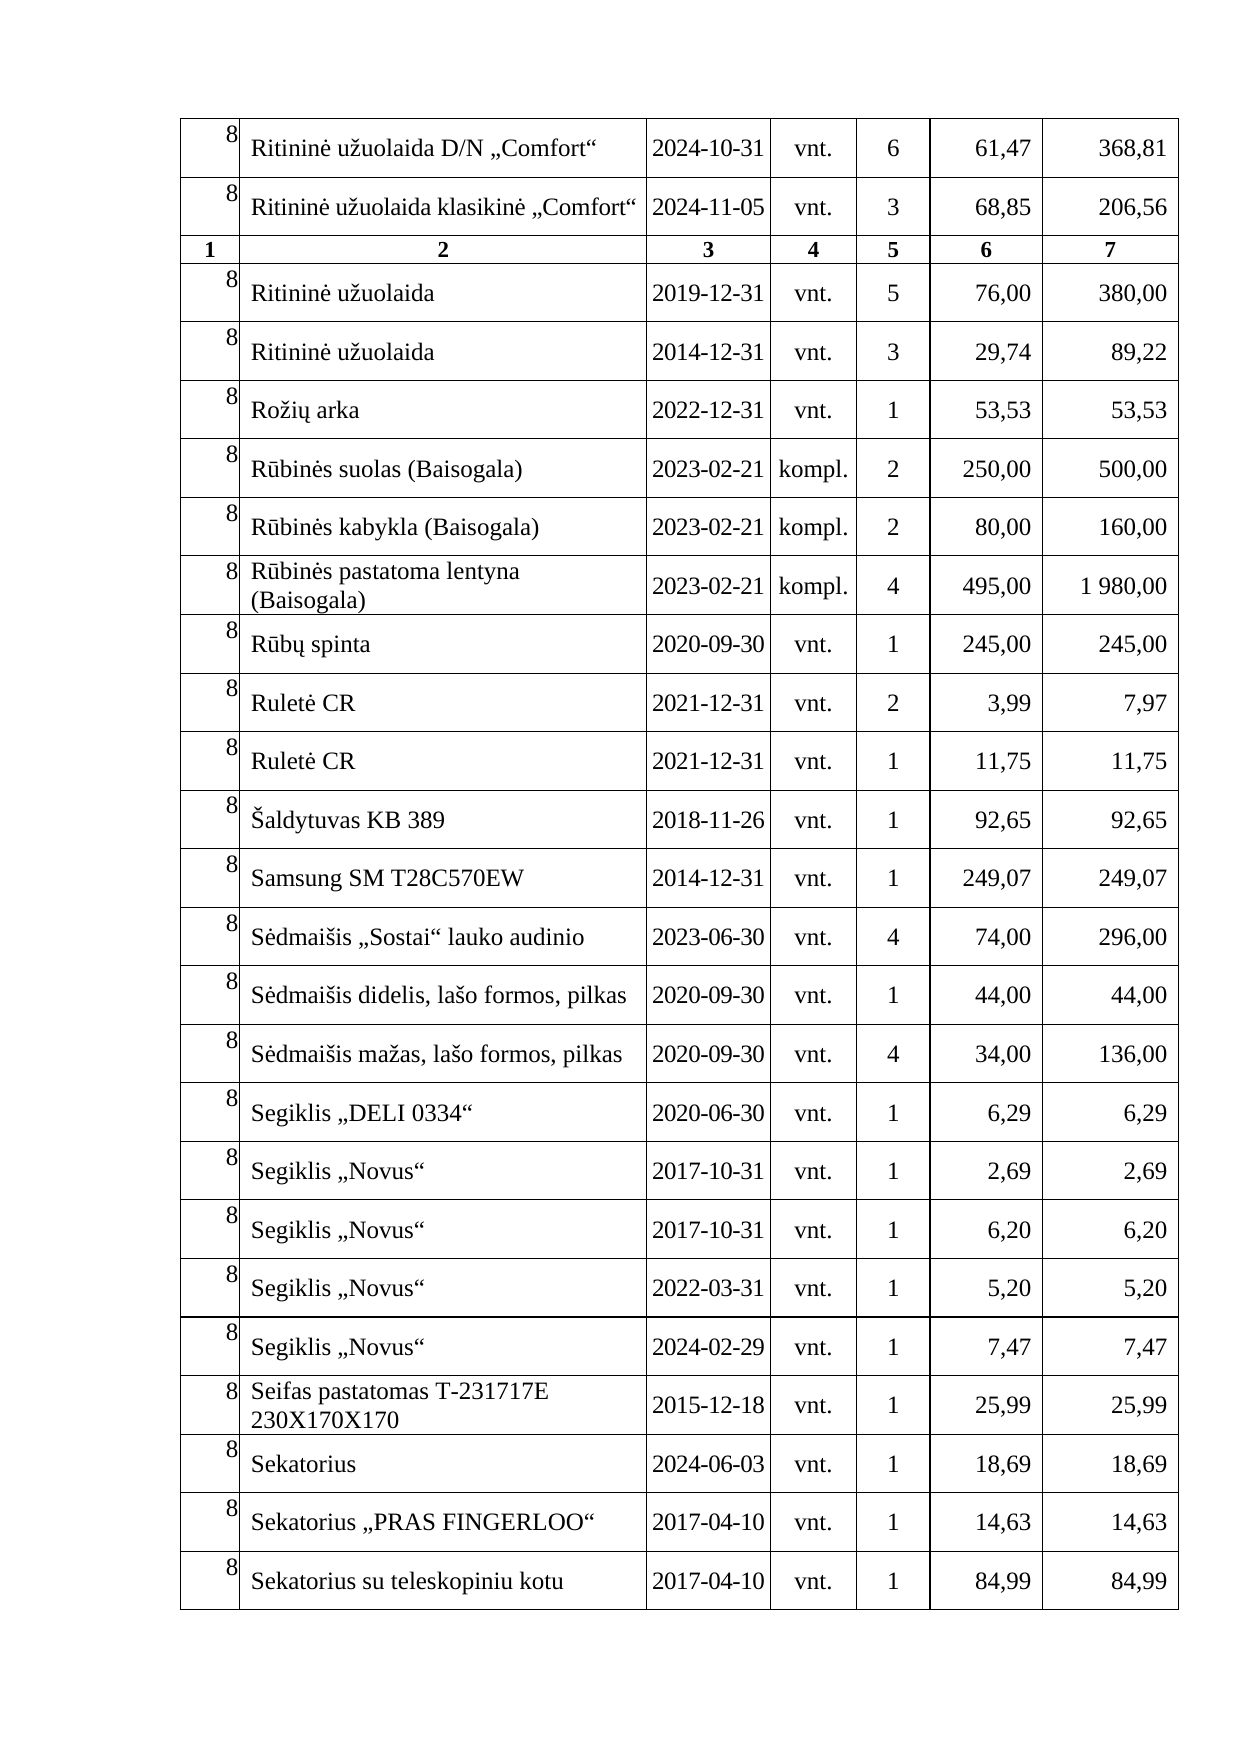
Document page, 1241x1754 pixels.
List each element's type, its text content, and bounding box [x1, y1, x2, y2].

table_cell 11,75 [1043, 732, 1178, 789]
table_cell vnt. [771, 732, 856, 789]
table_cell Ritininė užuolaida D/N „Comfort“ [240, 119, 646, 177]
table_cell 2020-09-30 [647, 1025, 770, 1082]
table_cell 5,20 [1043, 1259, 1178, 1316]
table_cell 851. [181, 1318, 239, 1375]
table_cell vnt. [771, 1142, 856, 1199]
table_cell 2,69 [1043, 1142, 1178, 1199]
table_cell Ritininė užuolaida [240, 264, 646, 321]
table_cell Sekatorius su teleskopiniu kotu [240, 1552, 646, 1609]
table_cell 4 [857, 556, 929, 614]
table_cell Rūbų spinta [240, 615, 646, 672]
table_cell Segiklis „Novus“ [240, 1142, 646, 1199]
table_cell 1 [857, 1083, 929, 1141]
table_cell 2 [857, 498, 929, 555]
table_cell Segiklis „Novus“ [240, 1200, 646, 1258]
table_cell Segiklis „DELI 0334“ [240, 1083, 646, 1141]
table_cell vnt. [771, 966, 856, 1024]
table_cell 7,97 [1043, 674, 1178, 731]
table_cell Ritininė užuolaida [240, 322, 646, 380]
table_cell 1 [857, 732, 929, 789]
table_cell Rūbinės kabykla (Baisogala) [240, 498, 646, 555]
table_cell 296,00 [1043, 908, 1178, 965]
table_cell 14,63 [1043, 1493, 1178, 1551]
table_cell 495,00 [931, 556, 1042, 614]
table_cell 206,56 [1043, 178, 1178, 235]
table_cell 25,99 [1043, 1376, 1178, 1433]
table_cell 2018-11-26 [647, 791, 770, 848]
table_cell 1 [857, 615, 929, 672]
table_cell 368,81 [1043, 119, 1178, 177]
table_cell 2022-03-31 [647, 1259, 770, 1316]
table_cell 2019-12-31 [647, 264, 770, 321]
table_cell 2024-02-29 [647, 1318, 770, 1375]
table_cell 249,07 [1043, 849, 1178, 907]
table_cell 2017-04-10 [647, 1493, 770, 1551]
table_cell 2024-06-03 [647, 1435, 770, 1492]
table_cell 34,00 [931, 1025, 1042, 1082]
table_cell 80,00 [931, 498, 1042, 555]
table_cell vnt. [771, 1435, 856, 1492]
table_cell 854. [181, 1493, 239, 1551]
table_cell 7,47 [931, 1318, 1042, 1375]
table_cell Rožių arka [240, 381, 646, 438]
table_cell vnt. [771, 1376, 856, 1433]
table_cell 74,00 [931, 908, 1042, 965]
table_cell Seifas pastatomas T-231717E 230X170X170 [240, 1376, 646, 1433]
table_cell 2023-02-21 [647, 498, 770, 555]
table_cell Ritininė užuolaida klasikinė „Comfort“ [240, 178, 646, 235]
table_cell 1 [857, 1376, 929, 1433]
table_cell 844. [181, 908, 239, 965]
table_cell vnt. [771, 849, 856, 907]
table_cell 92,65 [1043, 791, 1178, 848]
table_cell 3 [857, 322, 929, 380]
table_cell Rūbinės pastatoma lentyna (Baisogala) [240, 556, 646, 614]
table_cell 18,69 [1043, 1435, 1178, 1492]
table_cell 29,74 [931, 322, 1042, 380]
table_cell 84,99 [1043, 1552, 1178, 1609]
table_cell Šaldytuvas KB 389 [240, 791, 646, 848]
table_cell Ruletė CR [240, 732, 646, 789]
table_cell 61,47 [931, 119, 1042, 177]
table_cell 2 [857, 439, 929, 497]
table_cell 5 [857, 236, 929, 263]
table_cell Sėdmaišis didelis, lašo formos, pilkas [240, 966, 646, 1024]
table_cell 500,00 [1043, 439, 1178, 497]
table_cell 2024-10-31 [647, 119, 770, 177]
table_cell 89,22 [1043, 322, 1178, 380]
table_cell 2021-12-31 [647, 732, 770, 789]
table_cell 4 [771, 236, 856, 263]
table_cell Ruletė CR [240, 674, 646, 731]
table_cell 3 [647, 236, 770, 263]
table_cell 44,00 [931, 966, 1042, 1024]
table_cell 2015-12-18 [647, 1376, 770, 1433]
table_cell vnt. [771, 119, 856, 177]
table_cell 840. [181, 674, 239, 731]
table_cell 44,00 [1043, 966, 1178, 1024]
table_cell vnt. [771, 791, 856, 848]
table_cell 53,53 [1043, 381, 1178, 438]
table_cell vnt. [771, 1083, 856, 1141]
table_cell vnt. [771, 264, 856, 321]
table_cell 835. [181, 381, 239, 438]
table_cell 5,20 [931, 1259, 1042, 1316]
table_cell 1 [857, 1493, 929, 1551]
table_cell 4 [857, 1025, 929, 1082]
table_cell Sėdmaišis „Sostai“ lauko audinio [240, 908, 646, 965]
table_cell 2,69 [931, 1142, 1042, 1199]
table_cell vnt. [771, 615, 856, 672]
table_cell 380,00 [1043, 264, 1178, 321]
table_cell Segiklis „Novus“ [240, 1259, 646, 1316]
table_cell 842. [181, 791, 239, 848]
table_cell kompl. [771, 498, 856, 555]
table_cell 6 [931, 236, 1042, 263]
table_cell 853. [181, 1435, 239, 1492]
table_cell 833. [181, 264, 239, 321]
table_cell 843. [181, 849, 239, 907]
table_cell 68,85 [931, 178, 1042, 235]
table_cell Rūbinės suolas (Baisogala) [240, 439, 646, 497]
table_cell 160,00 [1043, 498, 1178, 555]
table_cell Sekatorius [240, 1435, 646, 1492]
table_cell 245,00 [931, 615, 1042, 672]
table_cell 1 [857, 1259, 929, 1316]
table_cell 1 [857, 1200, 929, 1258]
table_cell 4 [857, 908, 929, 965]
table_cell 846. [181, 1025, 239, 1082]
table_cell 1 980,00 [1043, 556, 1178, 614]
table_cell 25,99 [931, 1376, 1042, 1433]
table_cell 2020-09-30 [647, 966, 770, 1024]
table_cell Segiklis „Novus“ [240, 1318, 646, 1375]
table_cell 838. [181, 556, 239, 614]
table_cell 849. [181, 1200, 239, 1258]
table_cell 2017-10-31 [647, 1142, 770, 1199]
table_cell vnt. [771, 1318, 856, 1375]
table_cell 53,53 [931, 381, 1042, 438]
table_cell 834. [181, 322, 239, 380]
table_cell 836. [181, 439, 239, 497]
table_cell 839. [181, 615, 239, 672]
table_cell 7 [1043, 236, 1178, 263]
table_cell 2020-06-30 [647, 1083, 770, 1141]
table_cell vnt. [771, 1552, 856, 1609]
table_cell 2023-06-30 [647, 908, 770, 965]
table_cell 84,99 [931, 1552, 1042, 1609]
table_cell 1 [857, 1142, 929, 1199]
table_cell kompl. [771, 439, 856, 497]
table_cell 1 [857, 791, 929, 848]
table_cell 1 [857, 1552, 929, 1609]
table_cell kompl. [771, 556, 856, 614]
table_cell 6 [857, 119, 929, 177]
table_cell 841. [181, 732, 239, 789]
table_cell 249,07 [931, 849, 1042, 907]
table_cell 2017-10-31 [647, 1200, 770, 1258]
table_cell 18,69 [931, 1435, 1042, 1492]
table_cell 2 [240, 236, 646, 263]
table_cell vnt. [771, 381, 856, 438]
table_cell 2022-12-31 [647, 381, 770, 438]
table_cell 136,00 [1043, 1025, 1178, 1082]
table_cell 837. [181, 498, 239, 555]
table_cell vnt. [771, 1259, 856, 1316]
table_cell 6,20 [1043, 1200, 1178, 1258]
table_cell 1 [857, 966, 929, 1024]
table_cell 832. [181, 178, 239, 235]
table_cell 250,00 [931, 439, 1042, 497]
table_cell 850. [181, 1259, 239, 1316]
table_cell 847. [181, 1083, 239, 1141]
table_cell 14,63 [931, 1493, 1042, 1551]
table_cell vnt. [771, 1025, 856, 1082]
table_cell Sėdmaišis mažas, lašo formos, pilkas [240, 1025, 646, 1082]
table_cell 6,29 [931, 1083, 1042, 1141]
table_cell vnt. [771, 908, 856, 965]
table_cell 1 [181, 236, 239, 263]
table_cell 2021-12-31 [647, 674, 770, 731]
table_cell 2014-12-31 [647, 322, 770, 380]
table_cell 6,20 [931, 1200, 1042, 1258]
table_cell 92,65 [931, 791, 1042, 848]
table_cell 2017-04-10 [647, 1552, 770, 1609]
table_cell vnt. [771, 178, 856, 235]
table_cell 5 [857, 264, 929, 321]
table_cell 848. [181, 1142, 239, 1199]
table_cell 845. [181, 966, 239, 1024]
table_cell 831. [181, 119, 239, 177]
table_cell 2023-02-21 [647, 439, 770, 497]
table_cell vnt. [771, 322, 856, 380]
table_cell 3,99 [931, 674, 1042, 731]
table_cell 7,47 [1043, 1318, 1178, 1375]
table_cell 2024-11-05 [647, 178, 770, 235]
table_cell 2014-12-31 [647, 849, 770, 907]
table_cell Samsung SM T28C570EW [240, 849, 646, 907]
table_cell vnt. [771, 1200, 856, 1258]
table_cell vnt. [771, 674, 856, 731]
table_cell 1 [857, 1435, 929, 1492]
table_cell 76,00 [931, 264, 1042, 321]
table_cell 1 [857, 1318, 929, 1375]
table_cell 1 [857, 381, 929, 438]
table_cell 852. [181, 1376, 239, 1433]
table_cell 6,29 [1043, 1083, 1178, 1141]
table_cell 2023-02-21 [647, 556, 770, 614]
table_cell 2 [857, 674, 929, 731]
table_cell Sekatorius „PRAS FINGERLOO“ [240, 1493, 646, 1551]
table_cell 3 [857, 178, 929, 235]
table_cell vnt. [771, 1493, 856, 1551]
table_cell 2020-09-30 [647, 615, 770, 672]
table_cell 1 [857, 849, 929, 907]
table_cell 11,75 [931, 732, 1042, 789]
table_cell 855. [181, 1552, 239, 1609]
table_cell 245,00 [1043, 615, 1178, 672]
